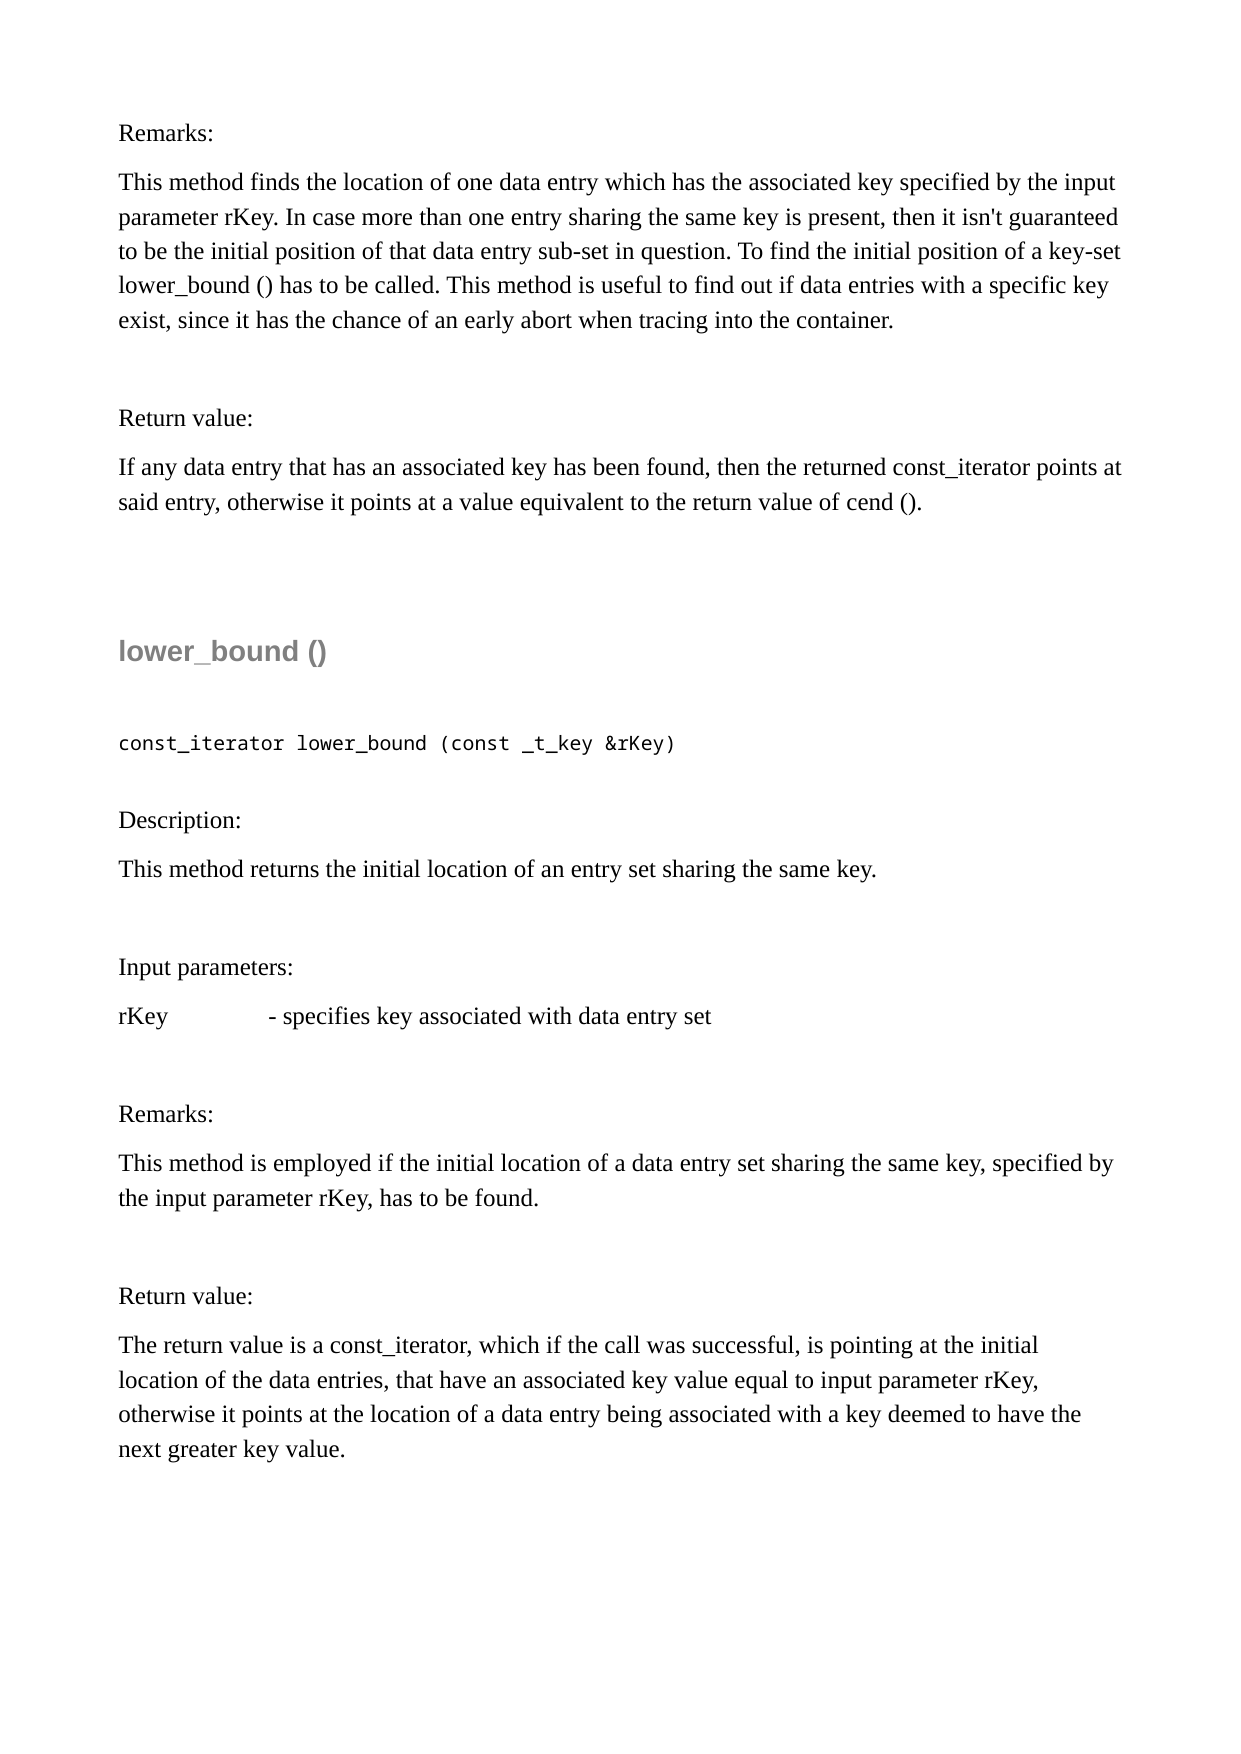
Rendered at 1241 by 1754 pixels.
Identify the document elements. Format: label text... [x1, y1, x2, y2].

text If any data entry that has an associated key has been found, then the returned const_iterator points at said entry, otherwise it points at a value equivalent to the return value of cend (). [118, 452, 1122, 516]
text The return value is a const_iterator, which if the call was successful, is pointing at the initial location of the data entries, that have an associated key value equal to input parameter rKey, otherwise it points at the location of a data entry being associated with a key deemed to have the next greater key value. [118, 1330, 1122, 1462]
text Remarks: [118, 1099, 1122, 1128]
subtitle lower_bound () [118, 634, 1122, 667]
text Return value: [118, 403, 1122, 432]
text Description: [118, 805, 1122, 834]
text Remarks: [118, 118, 1122, 147]
text Input parameters: [118, 952, 1122, 981]
text This method is employed if the initial location of a data entry set sharing the same key, specified by the input parameter rKey, has to be found. [118, 1148, 1122, 1212]
text Return value: [118, 1281, 1122, 1310]
text This method finds the location of one data entry which has the associated key specified by the input parameter rKey. In case more than one entry sharing the same key is present, then it isn't guaranteed to be the initial position of that data entry sub-set in question. To find the initial position of a key-set lower_bound () has to be called. This method is useful to find out if data entries with a specific key exist, since it has the chance of an early abort when tracing into the container. [118, 167, 1122, 334]
text rKey - specifies key associated with data entry set [118, 1001, 1122, 1030]
text const_iterator lower_bound (const _t_key &rKey) [118, 729, 1122, 756]
text This method returns the initial location of an entry set sharing the same key. [118, 854, 1122, 883]
